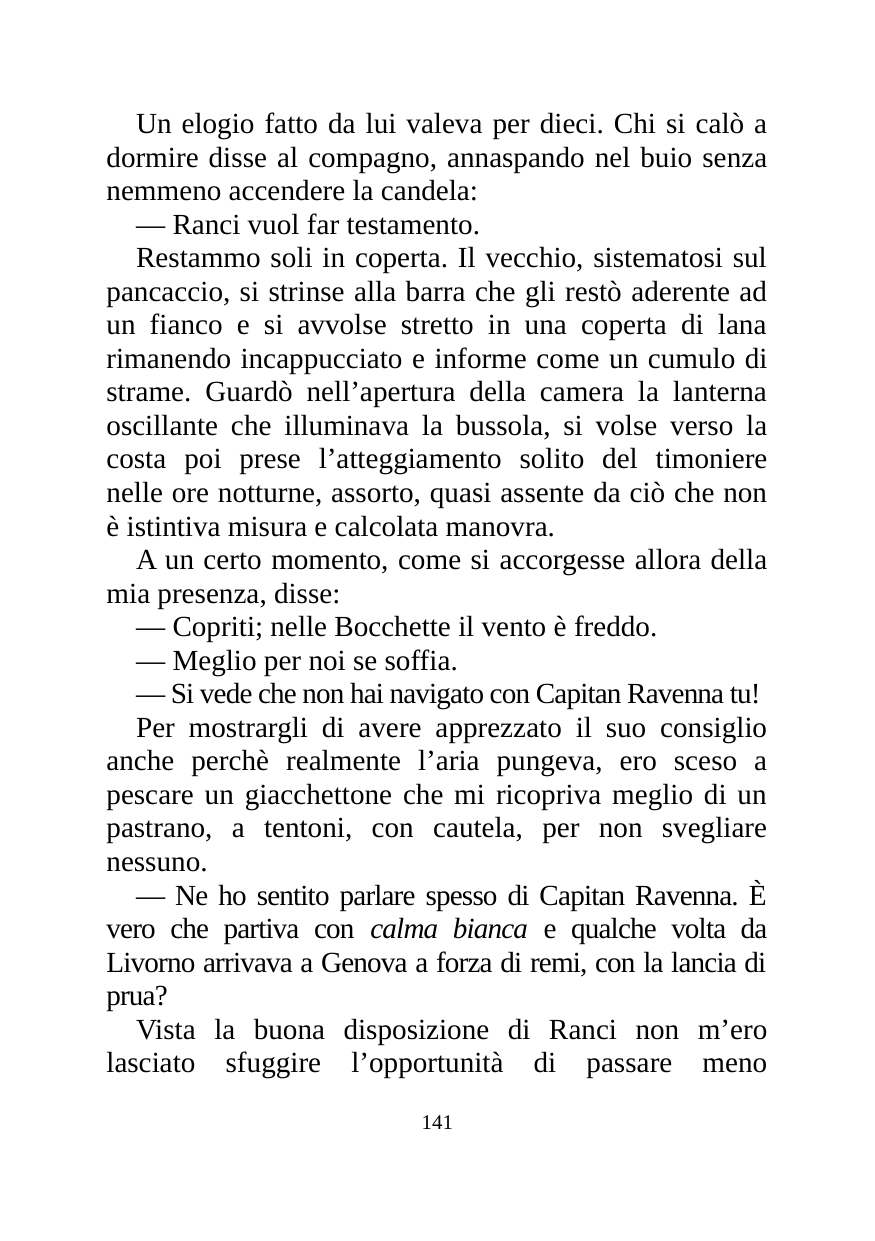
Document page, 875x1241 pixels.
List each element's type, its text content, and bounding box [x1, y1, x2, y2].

text Vista la buona disposizione di Ranci non m’ero lasciato sfuggire l’opportunità di passare meno [106, 1012, 768, 1079]
text — Meglio per noi se soffia. [106, 643, 768, 676]
text Restammo soli in coperta. Il vecchio, sistematosi sul pancaccio, si strinse alla barra che gli restò aderente ad un fianco e si avvolse stretto in una coperta di lana rimanendo incappucciato e informe come un cumulo di strame. Guardò nell’apertura della camera la lanterna oscillante che illuminava la bussola, si volse verso la costa poi prese l’atteggiamento solito del timoniere nelle ore notturne, assorto, quasi assente da ciò che non è istintiva misura e calcolata manovra. [106, 240, 768, 542]
text A un certo momento, come si accorgesse allora della mia presenza, disse: [106, 542, 768, 609]
text — Si vede che non hai navigato con Capitan Ravenna tu! [106, 676, 768, 710]
text — Ne ho sentito parlare spesso di Capitan Ravenna. È vero che partiva con calma bianca e qualche volta da Livorno arrivava a Genova a forza di remi, con la lancia di prua? [106, 878, 768, 1012]
text — Ranci vuol far testamento. [106, 207, 768, 240]
text — Copriti; nelle Bocchette il vento è freddo. [106, 609, 768, 643]
text Per mostrargli di avere apprezzato il suo consiglio anche perchè realmente l’aria pungeva, ero sceso a pescare un giacchettone che mi ricopriva meglio di un pastrano, a tentoni, con cautela, per non svegliare nessuno. [106, 710, 768, 878]
text Un elogio fatto da lui valeva per dieci. Chi si calò a dormire disse al compagno, annaspando nel buio senza nemmeno accendere la candela: [106, 106, 768, 207]
